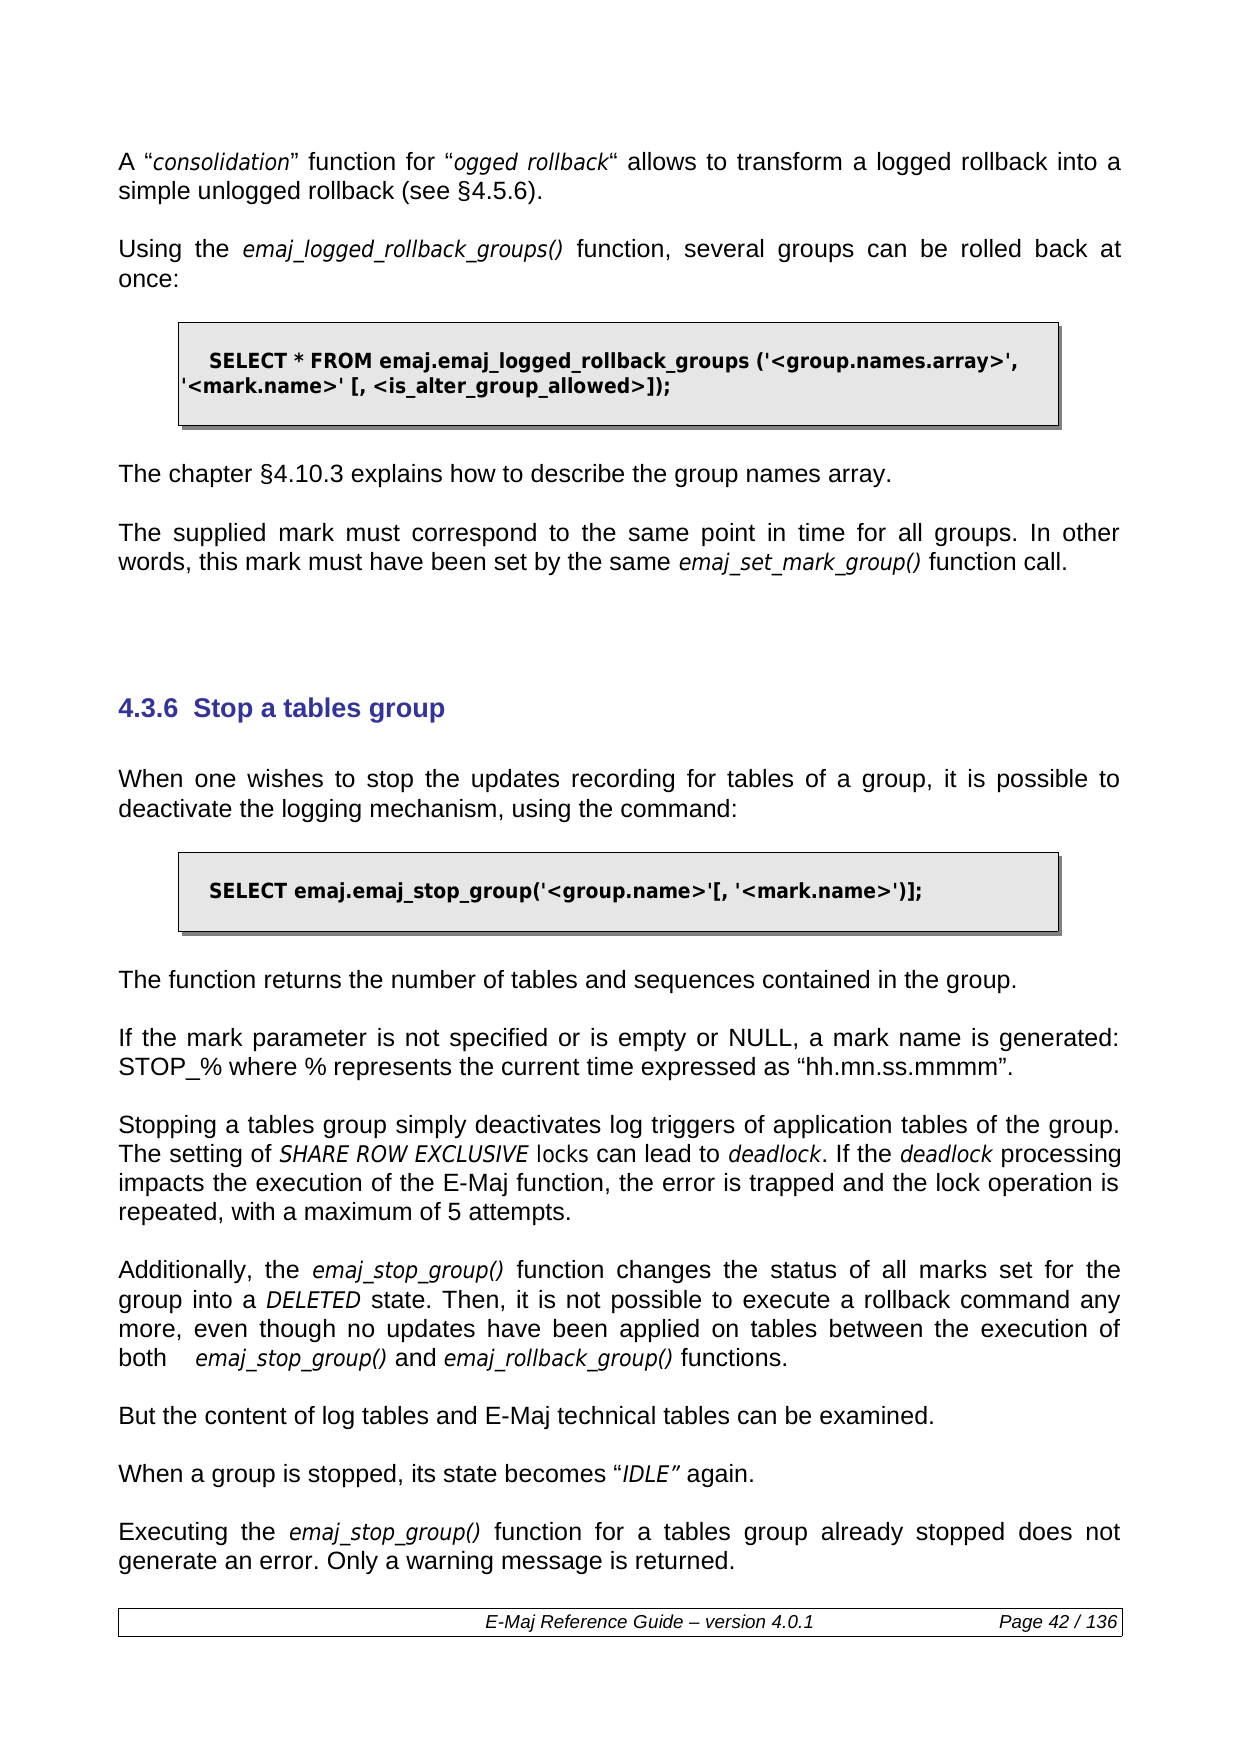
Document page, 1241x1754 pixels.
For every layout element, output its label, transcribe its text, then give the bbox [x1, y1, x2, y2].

subtitle Stop a tables group [118, 692, 1122, 723]
text When one wishes to stop the updates recording for tables of a group, it is possible to deactivate the logging mechanism, using the command: [118, 764, 1122, 822]
text When a group is stopped, its state becomes “IDLE” again. [118, 1459, 1122, 1488]
text Stopping a tables group simply deactivates log triggers of application tables of the group. The setting of SHARE ROW EXCLUSIVE locks can lead to deadlock. If the deadlock processing impacts the execution of the E-Maj function, the error is trapped and the lock operation is repeated, with a maximum of 5 attempts. [118, 1110, 1122, 1226]
text If the mark parameter is not specified or is empty or NULL, a mark name is generated: STOP_% where % represents the current time expressed as “hh.mn.ss.mmmm”. [118, 1023, 1122, 1081]
text But the content of log tables and E-Maj technical tables can be examined. [118, 1401, 1122, 1430]
text SELECT * FROM emaj.emaj_logged_rollback_groups ('<group.names.array>', '<mark.name>' [, <is_alter_group_allowed>]); [179, 346, 1058, 395]
text The function returns the number of tables and sequences contained in the group. [118, 965, 1122, 994]
text A “consolidation” function for “ogged rollback“ allows to transform a logged rollback into a simple unlogged rollback (see §4.5.6). [118, 147, 1122, 205]
text The supplied mark must correspond to the same point in time for all groups. In other words, this mark must have been set by the same emaj_set_mark_group() function call. [118, 517, 1122, 576]
text SELECT emaj.emaj_stop_group('<group.name>'[, '<mark.name>')]; [179, 876, 1058, 901]
text Additionally, the emaj_stop_group() function changes the status of all marks set for the group into a DELETED state. Then, it is not possible to execute a rollback command any more, even though no updates have been applied on tables between the execution of both emaj_stop_group() and emaj_rollback_group() functions. [118, 1255, 1122, 1372]
text Executing the emaj_stop_group() function for a tables group already stopped does not generate an error. Only a warning message is returned. [118, 1517, 1122, 1575]
text Using the emaj_logged_rollback_groups() function, several groups can be rolled back at once: [118, 234, 1122, 292]
text The chapter §4.10.3 explains how to describe the group names array. [118, 459, 1122, 488]
